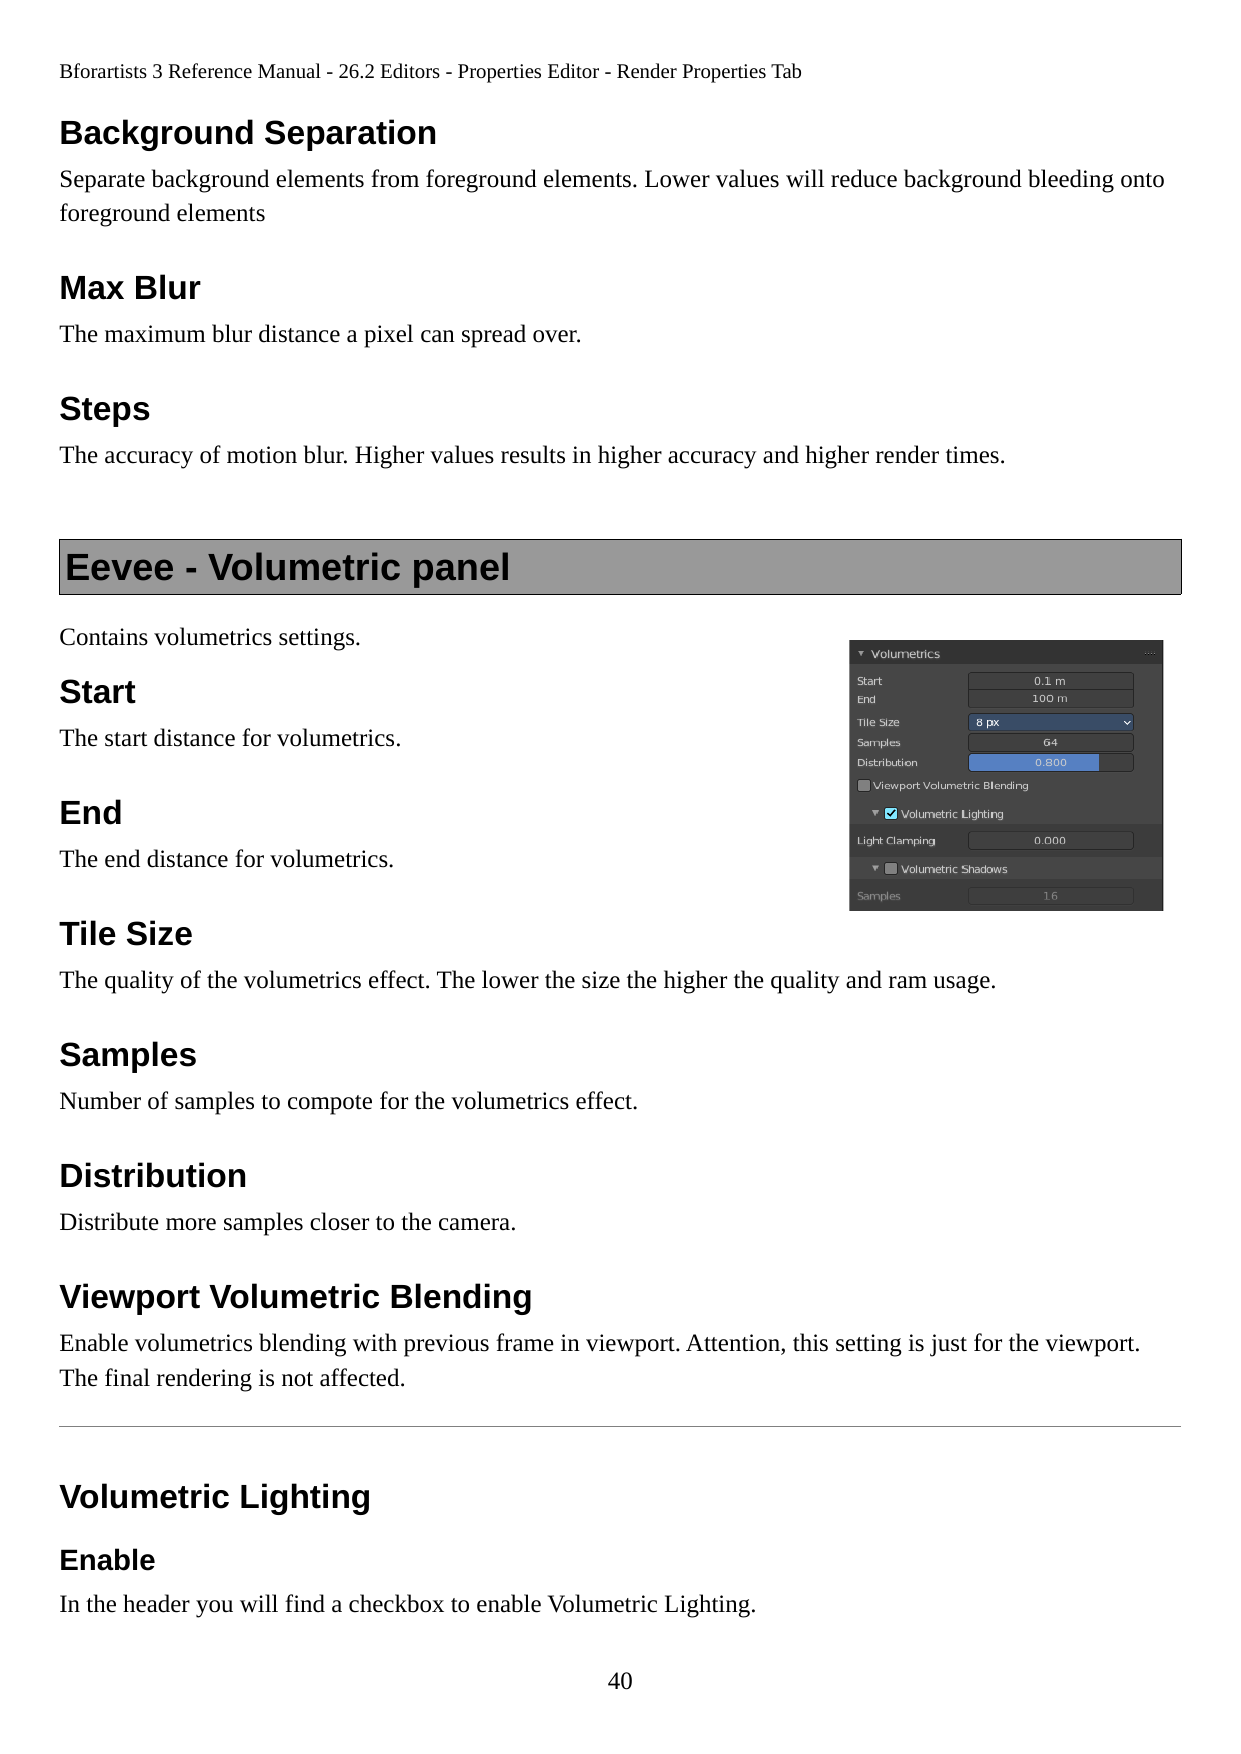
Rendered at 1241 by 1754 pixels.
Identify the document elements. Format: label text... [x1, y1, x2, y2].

text The accuracy of motion blur. Higher values results in higher accuracy and higher render times. [59, 440, 1181, 469]
subtitle Enable [59, 1543, 1181, 1576]
subtitle Background Separation [59, 113, 1181, 151]
subtitle [1164, 672, 1181, 711]
subtitle Tile Size [59, 914, 1181, 953]
text The quality of the volumetrics effect. The lower the size the higher the quality and ram usage. [59, 965, 1181, 994]
text In the header you will find a checkbox to enable Volumetric Lighting. [59, 1589, 1181, 1618]
subtitle End [59, 793, 849, 832]
picture [849, 640, 1164, 911]
text Distribute more samples closer to the camera. [59, 1207, 1181, 1236]
text The end distance for volumetrics. [59, 844, 849, 873]
subtitle Viewport Volumetric Blending [59, 1277, 1181, 1316]
text Separate background elements from foreground elements. Lower values will reduce background bleeding onto foreground elements [59, 164, 1181, 227]
subtitle Max Blur [59, 268, 1181, 307]
text The maximum blur distance a pixel can spread over. [59, 319, 1181, 348]
subtitle Distribution [59, 1156, 1181, 1195]
subtitle Volumetric Lighting [59, 1477, 1181, 1516]
text Enable volumetrics blending with previous frame in viewport. Attention, this setting is just for the viewport. The final rendering is not affected. [59, 1328, 1181, 1392]
subtitle Steps [59, 389, 1181, 428]
table_header Eevee - Volumetric panel [60, 540, 1181, 594]
subtitle [1164, 793, 1181, 832]
text The start distance for volumetrics. [59, 723, 849, 752]
text Number of samples to compote for the volumetrics effect. [59, 1086, 1181, 1115]
text Contains volumetrics settings. [59, 622, 1181, 651]
subtitle Samples [59, 1035, 1181, 1074]
subtitle Start [59, 672, 849, 711]
